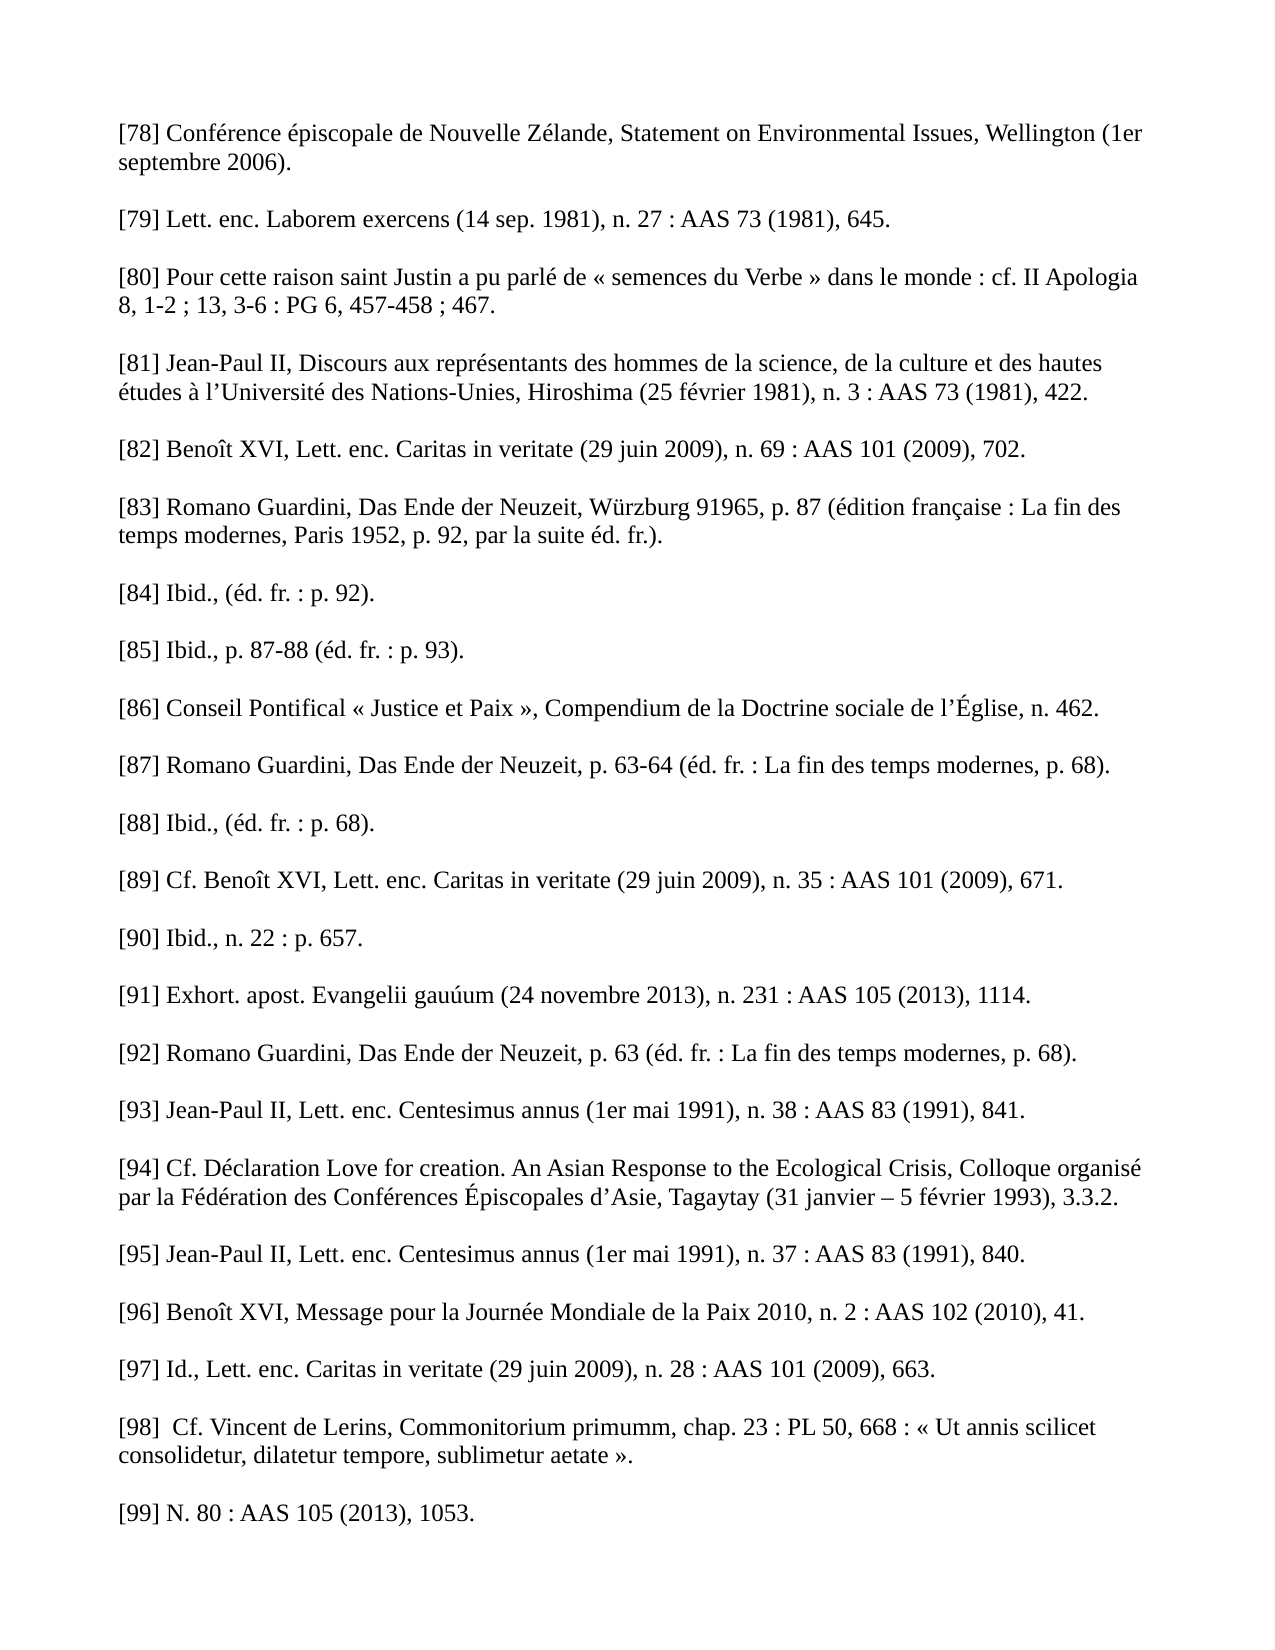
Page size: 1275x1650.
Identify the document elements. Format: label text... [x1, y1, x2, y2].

text [84] Ibid., (éd. fr. : p. 92). [118, 578, 1157, 607]
text [81] Jean-Paul II, Discours aux représentants des hommes de la science, de la culture et des hautes études à l’Université des Nations-Unies, Hiroshima (25 février 1981), n. 3 : AAS 73 (1981), 422. [118, 348, 1157, 406]
text [93] Jean-Paul II, Lett. enc. Centesimus annus (1er mai 1991), n. 38 : AAS 83 (1991), 841. [118, 1096, 1157, 1124]
text [96] Benoît XVI, Message pour la Journée Mondiale de la Paix 2010, n. 2 : AAS 102 (2010), 41. [118, 1297, 1157, 1326]
text [98] Cf. Vincent de Lerins, Commonitorium primumm, chap. 23 : PL 50, 668 : « Ut annis scilicet consolidetur, dilatetur tempore, sublimetur aetate ». [118, 1412, 1157, 1469]
text [91] Exhort. apost. Evangelii gauúum (24 novembre 2013), n. 231 : AAS 105 (2013), 1114. [118, 981, 1157, 1009]
text [92] Romano Guardini, Das Ende der Neuzeit, p. 63 (éd. fr. : La fin des temps modernes, p. 68). [118, 1038, 1157, 1067]
text [88] Ibid., (éd. fr. : p. 68). [118, 808, 1157, 837]
text [97] Id., Lett. enc. Caritas in veritate (29 juin 2009), n. 28 : AAS 101 (2009), 663. [118, 1354, 1157, 1383]
text [94] Cf. Déclaration Love for creation. An Asian Response to the Ecological Crisis, Colloque organisé par la Fédération des Conférences Épiscopales d’Asie, Tagaytay (31 janvier – 5 février 1993), 3.3.2. [118, 1153, 1157, 1211]
text [80] Pour cette raison saint Justin a pu parlé de « semences du Verbe » dans le monde : cf. II Apologia 8, 1-2 ; 13, 3-6 : PG 6, 457-458 ; 467. [118, 262, 1157, 319]
text [85] Ibid., p. 87-88 (éd. fr. : p. 93). [118, 636, 1157, 664]
text [78] Conférence épiscopale de Nouvelle Zélande, Statement on Environmental Issues, Wellington (1er septembre 2006). [118, 118, 1157, 176]
text [86] Conseil Pontifical « Justice et Paix », Compendium de la Doctrine sociale de l’Église, n. 462. [118, 693, 1157, 722]
text [95] Jean-Paul II, Lett. enc. Centesimus annus (1er mai 1991), n. 37 : AAS 83 (1991), 840. [118, 1239, 1157, 1268]
text [89] Cf. Benoît XVI, Lett. enc. Caritas in veritate (29 juin 2009), n. 35 : AAS 101 (2009), 671. [118, 866, 1157, 894]
text [99] N. 80 : AAS 105 (2013), 1053. [118, 1498, 1157, 1527]
text [87] Romano Guardini, Das Ende der Neuzeit, p. 63-64 (éd. fr. : La fin des temps modernes, p. 68). [118, 751, 1157, 779]
text [90] Ibid., n. 22 : p. 657. [118, 923, 1157, 952]
text [83] Romano Guardini, Das Ende der Neuzeit, Würzburg 91965, p. 87 (édition française : La fin des temps modernes, Paris 1952, p. 92, par la suite éd. fr.). [118, 492, 1157, 549]
text [79] Lett. enc. Laborem exercens (14 sep. 1981), n. 27 : AAS 73 (1981), 645. [118, 204, 1157, 233]
text [82] Benoît XVI, Lett. enc. Caritas in veritate (29 juin 2009), n. 69 : AAS 101 (2009), 702. [118, 434, 1157, 463]
